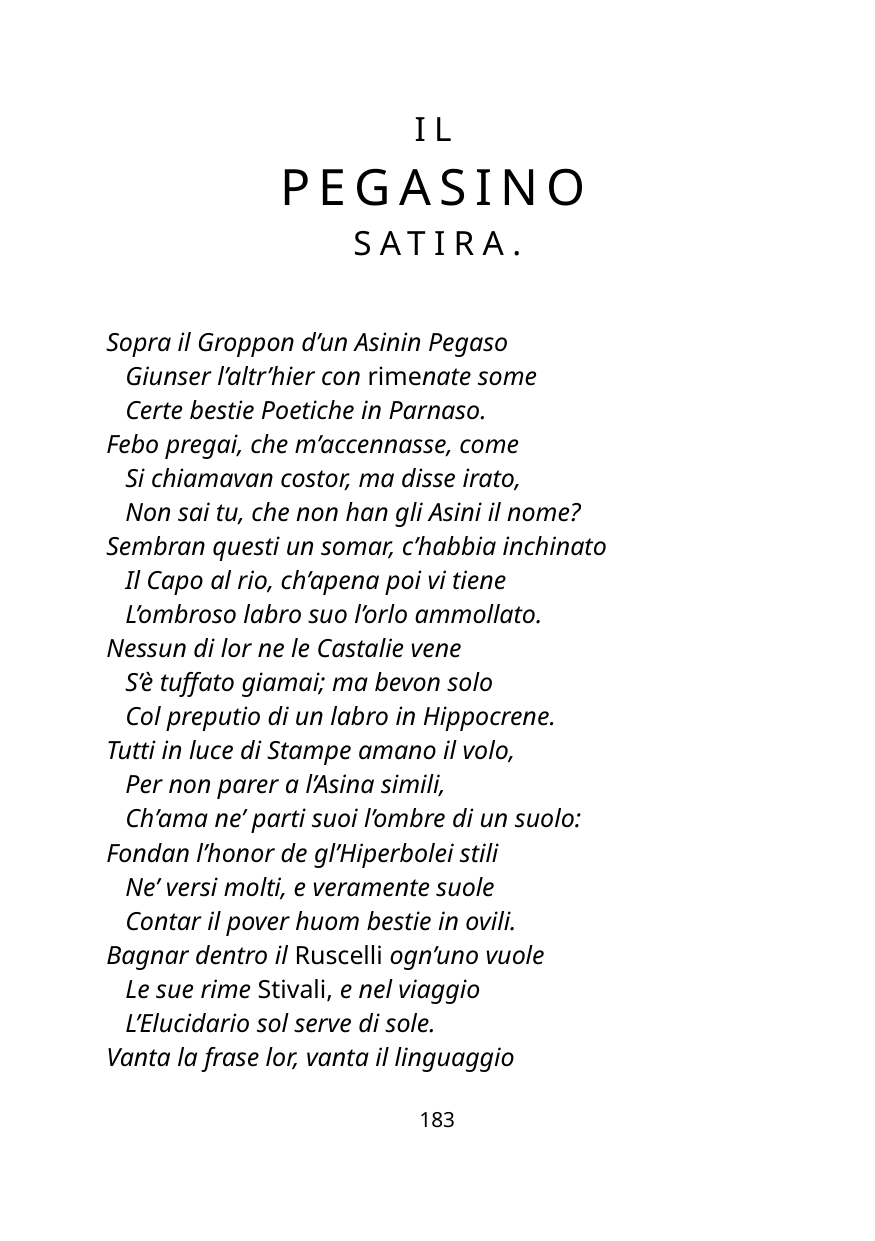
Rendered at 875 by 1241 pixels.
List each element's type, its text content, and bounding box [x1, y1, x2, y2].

text Contar il pover huom bestie in ovili. [125, 903, 768, 937]
text L’ombroso labro suo l’orlo ammollato. [125, 597, 768, 631]
text Non sai tu, che non han gli Asini il nome? [125, 494, 768, 529]
text Certe bestie Poetiche in Parnaso. [125, 392, 768, 426]
text Vanta la frase lor, vanta il linguaggio [106, 1039, 768, 1074]
text L’Elucidario sol serve di sole. [125, 1006, 768, 1039]
text Per non parer a l’Asina simili, [125, 767, 768, 801]
text Sopra il Groppon d’un Asinin Pegaso [106, 324, 768, 358]
text Fondan l’honor de gl’Hiperbolei stili [106, 835, 768, 869]
text Si chiamavan costor, ma disse irato, [125, 461, 768, 494]
text Giunser l’altr’hier con rimenate some [125, 358, 768, 392]
text Sembran questi un somar, c’habbia inchinato [106, 529, 768, 563]
text Col preputio di un labro in Hippocrene. [125, 699, 768, 733]
text Bagnar dentro il Ruscelli ogn’uno vuole [106, 937, 768, 971]
text Tutti in luce di Stampe amano il volo, [106, 733, 768, 767]
text Il Capo al rio, ch’apena poi vi tiene [125, 563, 768, 597]
text Le sue rime Stivali, e nel viaggio [125, 971, 768, 1006]
text Nessun di lor ne le Castalie vene [106, 631, 768, 665]
subtitle IL PEGASINO SATIRA. [106, 106, 768, 265]
text Ne’ versi molti, e veramente suole [125, 869, 768, 903]
text Ch’ama ne’ parti suoi l’ombre di un suolo: [125, 801, 768, 835]
text S’è tuffato giamai; ma bevon solo [125, 665, 768, 699]
text Febo pregai, che m’accennasse, come [106, 426, 768, 461]
